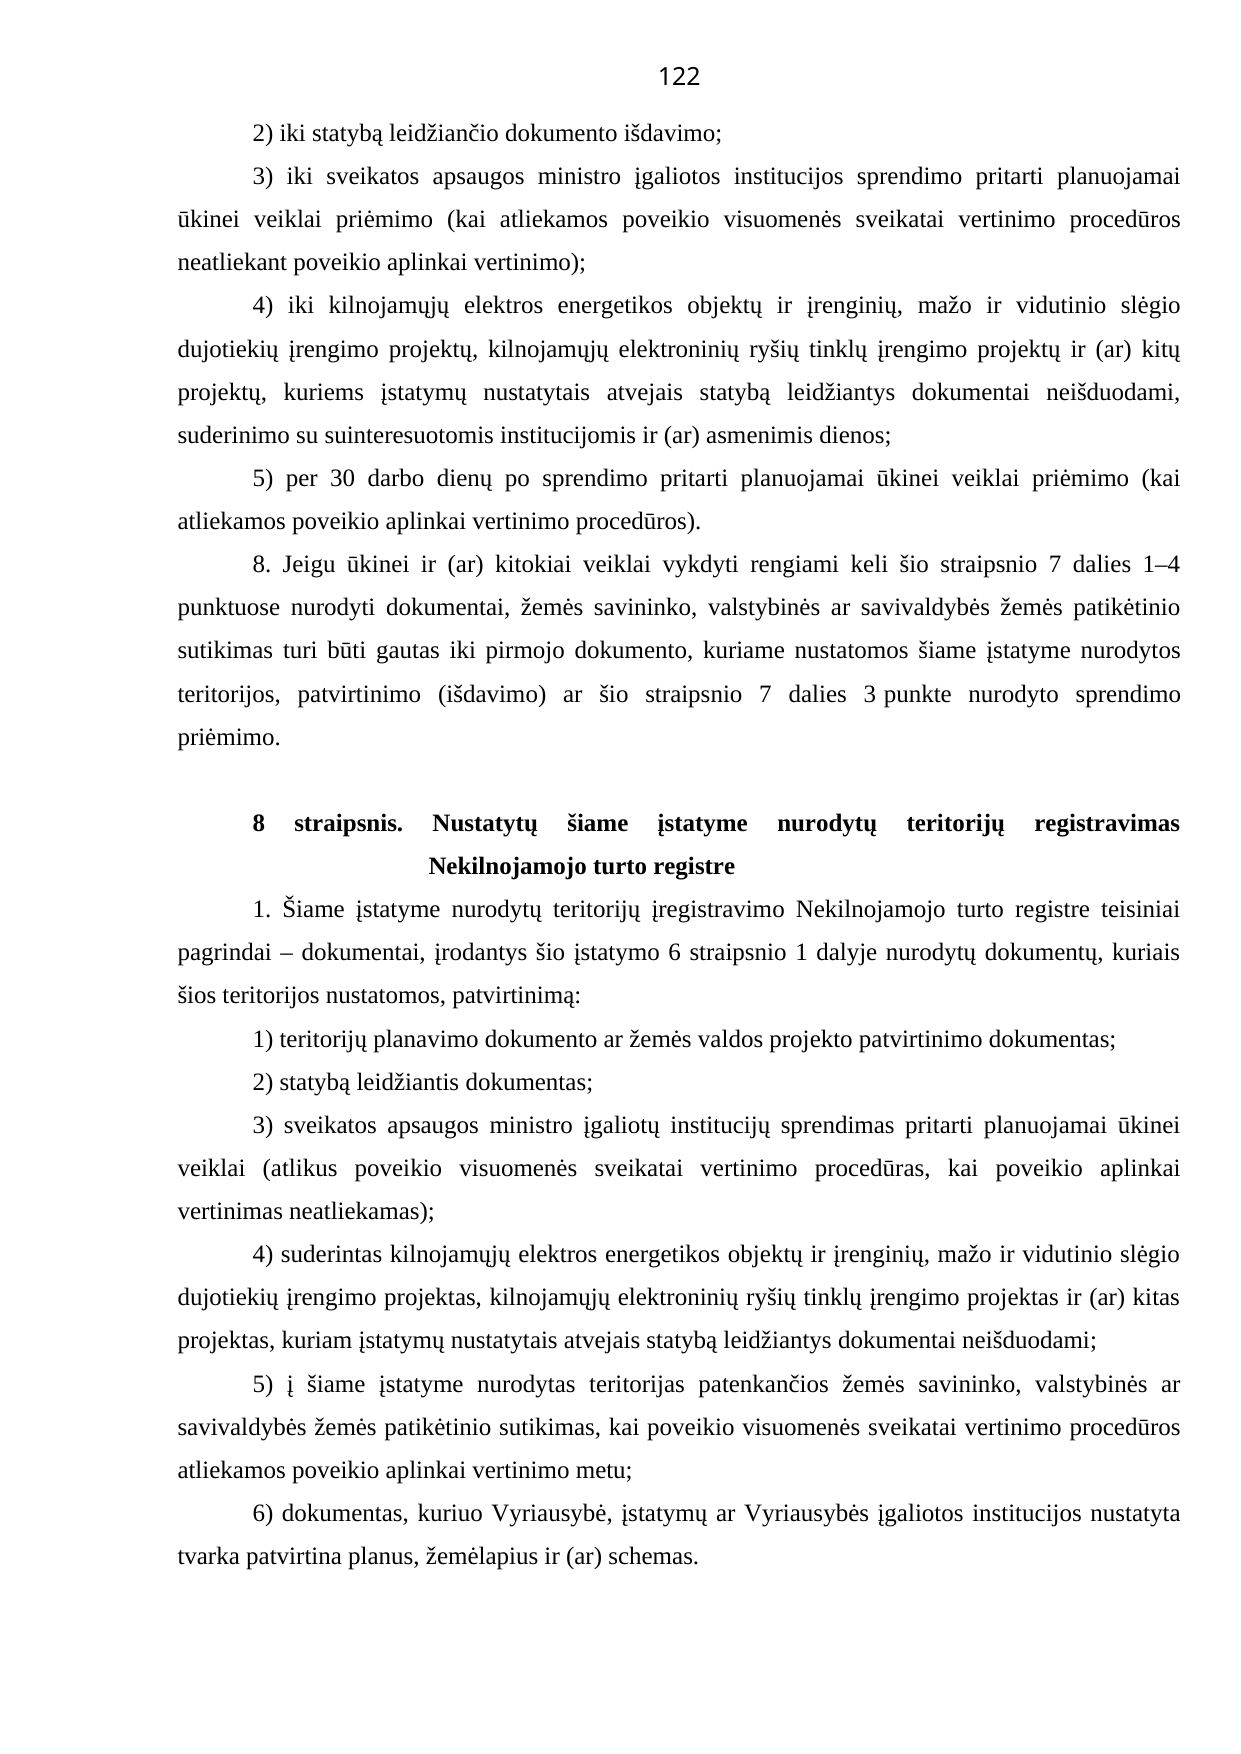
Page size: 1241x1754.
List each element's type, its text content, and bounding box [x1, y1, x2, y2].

text 5) per 30 darbo dienų po sprendimo pritarti planuojamai ūkinei veiklai priėmimo (kai atliekamos poveikio aplinkai vertinimo procedūros). [177, 463, 1181, 535]
text 5) į šiame įstatyme nurodytas teritorijas patenkančios žemės savininko, valstybinės ar savivaldybės žemės patikėtinio sutikimas, kai poveikio visuomenės sveikatai vertinimo procedūros atliekamos poveikio aplinkai vertinimo metu; [177, 1369, 1181, 1484]
text 2) statybą leidžiantis dokumentas; [177, 1067, 1181, 1096]
text 3) iki sveikatos apsaugos ministro įgaliotos institucijos sprendimo pritarti planuojamai ūkinei veiklai priėmimo (kai atliekamos poveikio visuomenės sveikatai vertinimo procedūros neatliekant poveikio aplinkai vertinimo); [177, 161, 1181, 276]
text 8 straipsnis. Nustatytų šiame įstatyme nurodytų teritorijų registravimas Nekilnojamojo turto registre [252, 808, 1181, 880]
text 4) iki kilnojamųjų elektros energetikos objektų ir įrenginių, mažo ir vidutinio slėgio dujotiekių įrengimo projektų, kilnojamųjų elektroninių ryšių tinklų įrengimo projektų ir (ar) kitų projektų, kuriems įstatymų nustatytais atvejais statybą leidžiantys dokumentai neišduodami, suderinimo su suinteresuotomis institucijomis ir (ar) asmenimis dienos; [177, 291, 1181, 449]
text 8. Jeigu ūkinei ir (ar) kitokiai veiklai vykdyti rengiami keli šio straipsnio 7 dalies 1–4 punktuose nurodyti dokumentai, žemės savininko, valstybinės ar savivaldybės žemės patikėtinio sutikimas turi būti gautas iki pirmojo dokumento, kuriame nustatomos šiame įstatyme nurodytos teritorijos, patvirtinimo (išdavimo) ar šio straipsnio 7 dalies 3 punkte nurodyto sprendimo priėmimo. [177, 549, 1181, 751]
text 4) suderintas kilnojamųjų elektros energetikos objektų ir įrenginių, mažo ir vidutinio slėgio dujotiekių įrengimo projektas, kilnojamųjų elektroninių ryšių tinklų įrengimo projektas ir (ar) kitas projektas, kuriam įstatymų nustatytais atvejais statybą leidžiantys dokumentai neišduodami; [177, 1239, 1181, 1354]
text 6) dokumentas, kuriuo Vyriausybė, įstatymų ar Vyriausybės įgaliotos institucijos nustatyta tvarka patvirtina planus, žemėlapius ir (ar) schemas. [177, 1498, 1181, 1570]
text 1) teritorijų planavimo dokumento ar žemės valdos projekto patvirtinimo dokumentas; [177, 1024, 1181, 1052]
text 2) iki statybą leidžiančio dokumento išdavimo; [177, 118, 1181, 147]
text 3) sveikatos apsaugos ministro įgaliotų institucijų sprendimas pritarti planuojamai ūkinei veiklai (atlikus poveikio visuomenės sveikatai vertinimo procedūras, kai poveikio aplinkai vertinimas neatliekamas); [177, 1110, 1181, 1225]
text 1. Šiame įstatyme nurodytų teritorijų įregistravimo Nekilnojamojo turto registre teisiniai pagrindai – dokumentai, įrodantys šio įstatymo 6 straipsnio 1 dalyje nurodytų dokumentų, kuriais šios teritorijos nustatomos, patvirtinimą: [177, 894, 1181, 1009]
